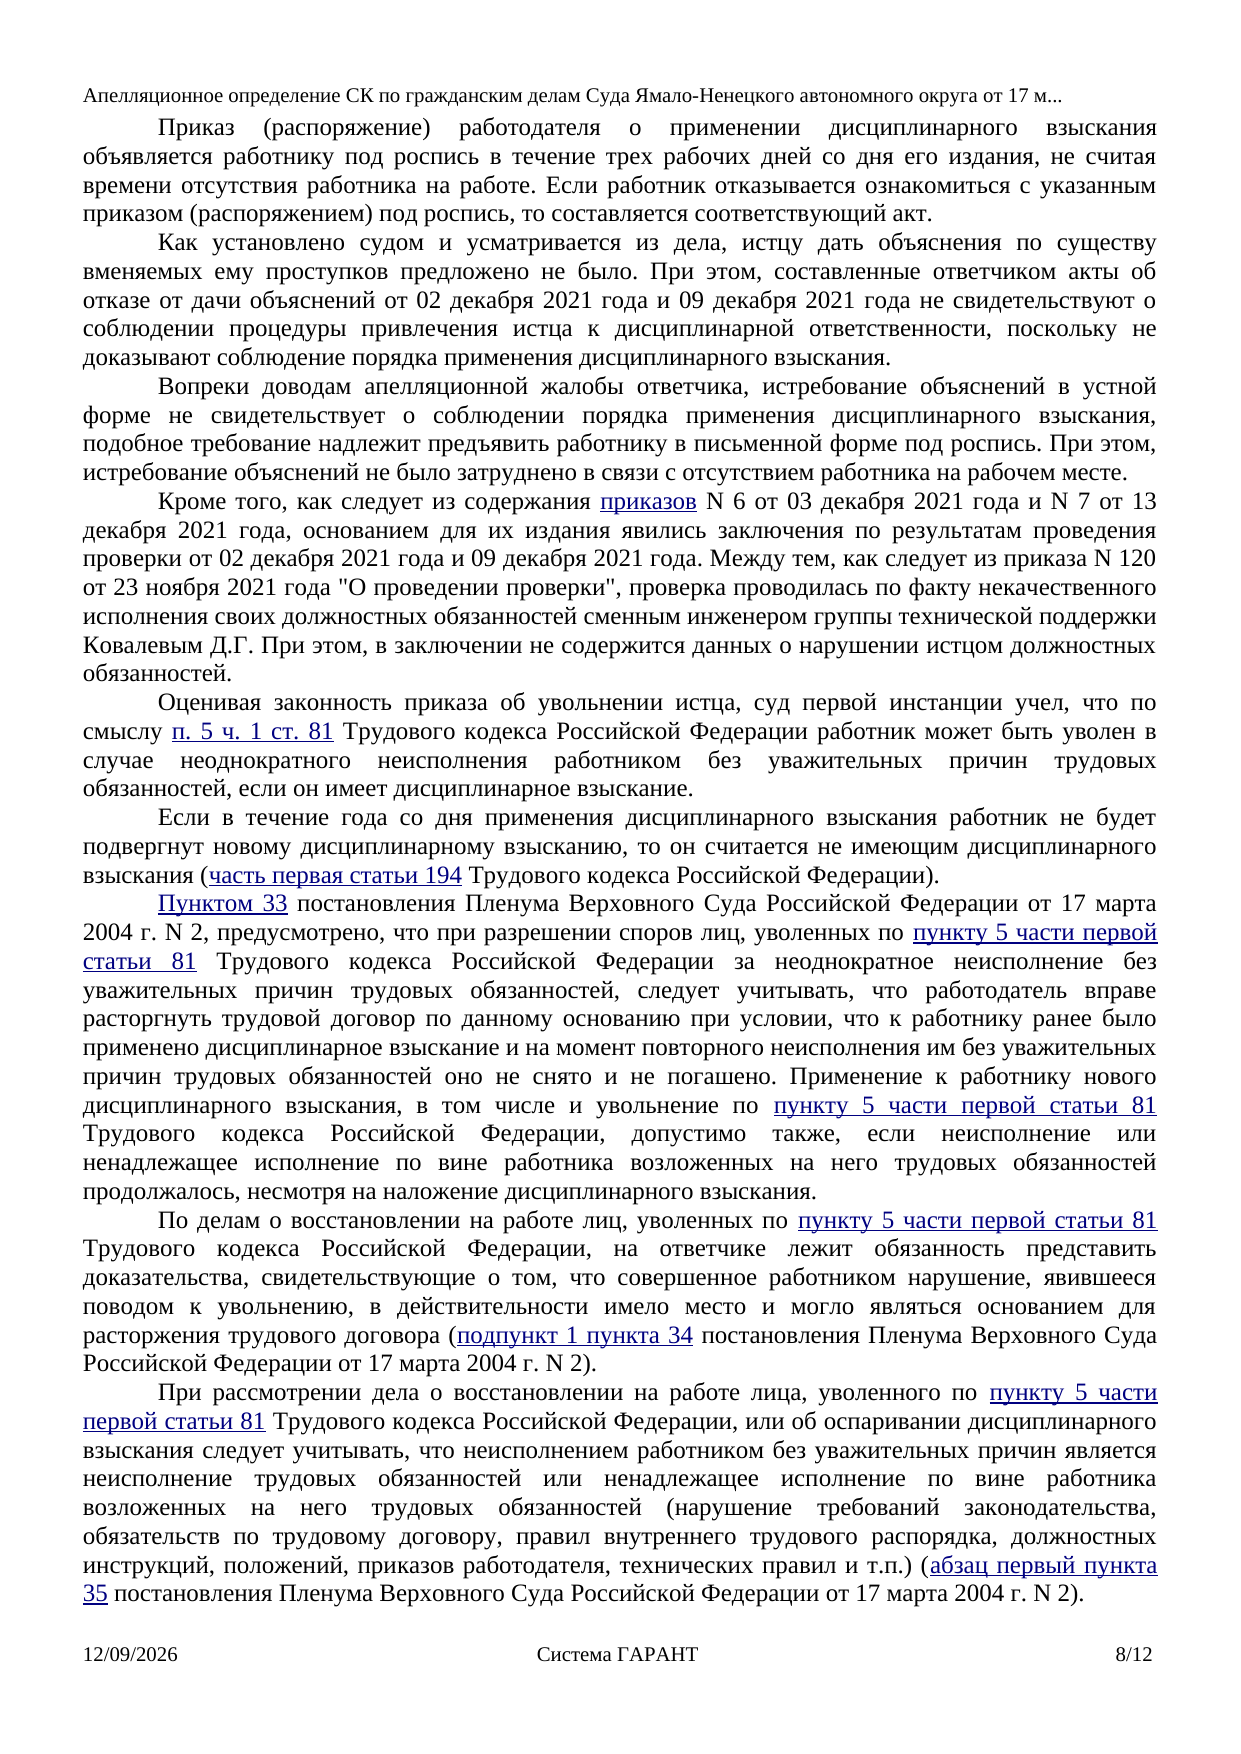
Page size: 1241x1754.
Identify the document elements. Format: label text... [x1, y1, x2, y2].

text Вопреки доводам апелляционной жалобы ответчика, истребование объяснений в устной форме не свидетельствует о соблюдении порядка применения дисциплинарного взыскания, подобное требование надлежит предъявить работнику в письменной форме под роспись. При этом, истребование объяснений не было затруднено в связи с отсутствием работника на рабочем месте. [83, 371, 1157, 486]
text Если в течение года со дня применения дисциплинарного взыскания работник не будет подвергнут новому дисциплинарному взысканию, то он считается не имеющим дисциплинарного взыскания (часть первая статьи 194 Трудового кодекса Российской Федерации). [83, 802, 1157, 888]
text Пунктом 33 постановления Пленума Верховного Суда Российской Федерации от 17 марта 2004 г. N 2, предусмотрено, что при разрешении споров лиц, уволенных по пункту 5 части первой статьи 81 Трудового кодекса Российской Федерации за неоднократное неисполнение без уважительных причин трудовых обязанностей, следует учитывать, что работодатель вправе расторгнуть трудовой договор по данному основанию при условии, что к работнику ранее было применено дисциплинарное взыскание и на момент повторного неисполнения им без уважительных причин трудовых обязанностей оно не снято и не погашено. Применение к работнику нового дисциплинарного взыскания, в том числе и увольнение по пункту 5 части первой статьи 81 Трудового кодекса Российской Федерации, допустимо также, если неисполнение или ненадлежащее исполнение по вине работника возложенных на него трудовых обязанностей продолжалось, несмотря на наложение дисциплинарного взыскания. [83, 888, 1157, 1205]
text Кроме того, как следует из содержания приказов N 6 от 03 декабря 2021 года и N 7 от 13 декабря 2021 года, основанием для их издания явились заключения по результатам проведения проверки от 02 декабря 2021 года и 09 декабря 2021 года. Между тем, как следует из приказа N 120 от 23 ноября 2021 года "О проведении проверки", проверка проводилась по факту некачественного исполнения своих должностных обязанностей сменным инженером группы технической поддержки Ковалевым Д.Г. При этом, в заключении не содержится данных о нарушении истцом должностных обязанностей. [83, 486, 1157, 687]
text При рассмотрении дела о восстановлении на работе лица, уволенного по пункту 5 части первой статьи 81 Трудового кодекса Российской Федерации, или об оспаривании дисциплинарного взыскания следует учитывать, что неисполнением работником без уважительных причин является неисполнение трудовых обязанностей или ненадлежащее исполнение по вине работника возложенных на него трудовых обязанностей (нарушение требований законодательства, обязательств по трудовому договору, правил внутреннего трудового распорядка, должностных инструкций, положений, приказов работодателя, технических правил и т.п.) (абзац первый пункта 35 постановления Пленума Верховного Суда Российской Федерации от 17 марта 2004 г. N 2). [83, 1377, 1157, 1607]
text Оценивая законность приказа об увольнении истца, суд первой инстанции учел, что по смыслу п. 5 ч. 1 ст. 81 Трудового кодекса Российской Федерации работник может быть уволен в случае неоднократного неисполнения работником без уважительных причин трудовых обязанностей, если он имеет дисциплинарное взыскание. [83, 687, 1157, 802]
text Приказ (распоряжение) работодателя о применении дисциплинарного взыскания объявляется работнику под роспись в течение трех рабочих дней со дня его издания, не считая времени отсутствия работника на работе. Если работник отказывается ознакомиться с указанным приказом (распоряжением) под роспись, то составляется соответствующий акт. [83, 112, 1157, 227]
text Как установлено судом и усматривается из дела, истцу дать объяснения по существу вменяемых ему проступков предложено не было. При этом, составленные ответчиком акты об отказе от дачи объяснений от 02 декабря 2021 года и 09 декабря 2021 года не свидетельствуют о соблюдении процедуры привлечения истца к дисциплинарной ответственности, поскольку не доказывают соблюдение порядка применения дисциплинарного взыскания. [83, 227, 1157, 371]
text По делам о восстановлении на работе лиц, уволенных по пункту 5 части первой статьи 81 Трудового кодекса Российской Федерации, на ответчике лежит обязанность представить доказательства, свидетельствующие о том, что совершенное работником нарушение, явившееся поводом к увольнению, в действительности имело место и могло являться основанием для расторжения трудового договора (подпункт 1 пункта 34 постановления Пленума Верховного Суда Российской Федерации от 17 марта 2004 г. N 2). [83, 1205, 1157, 1377]
